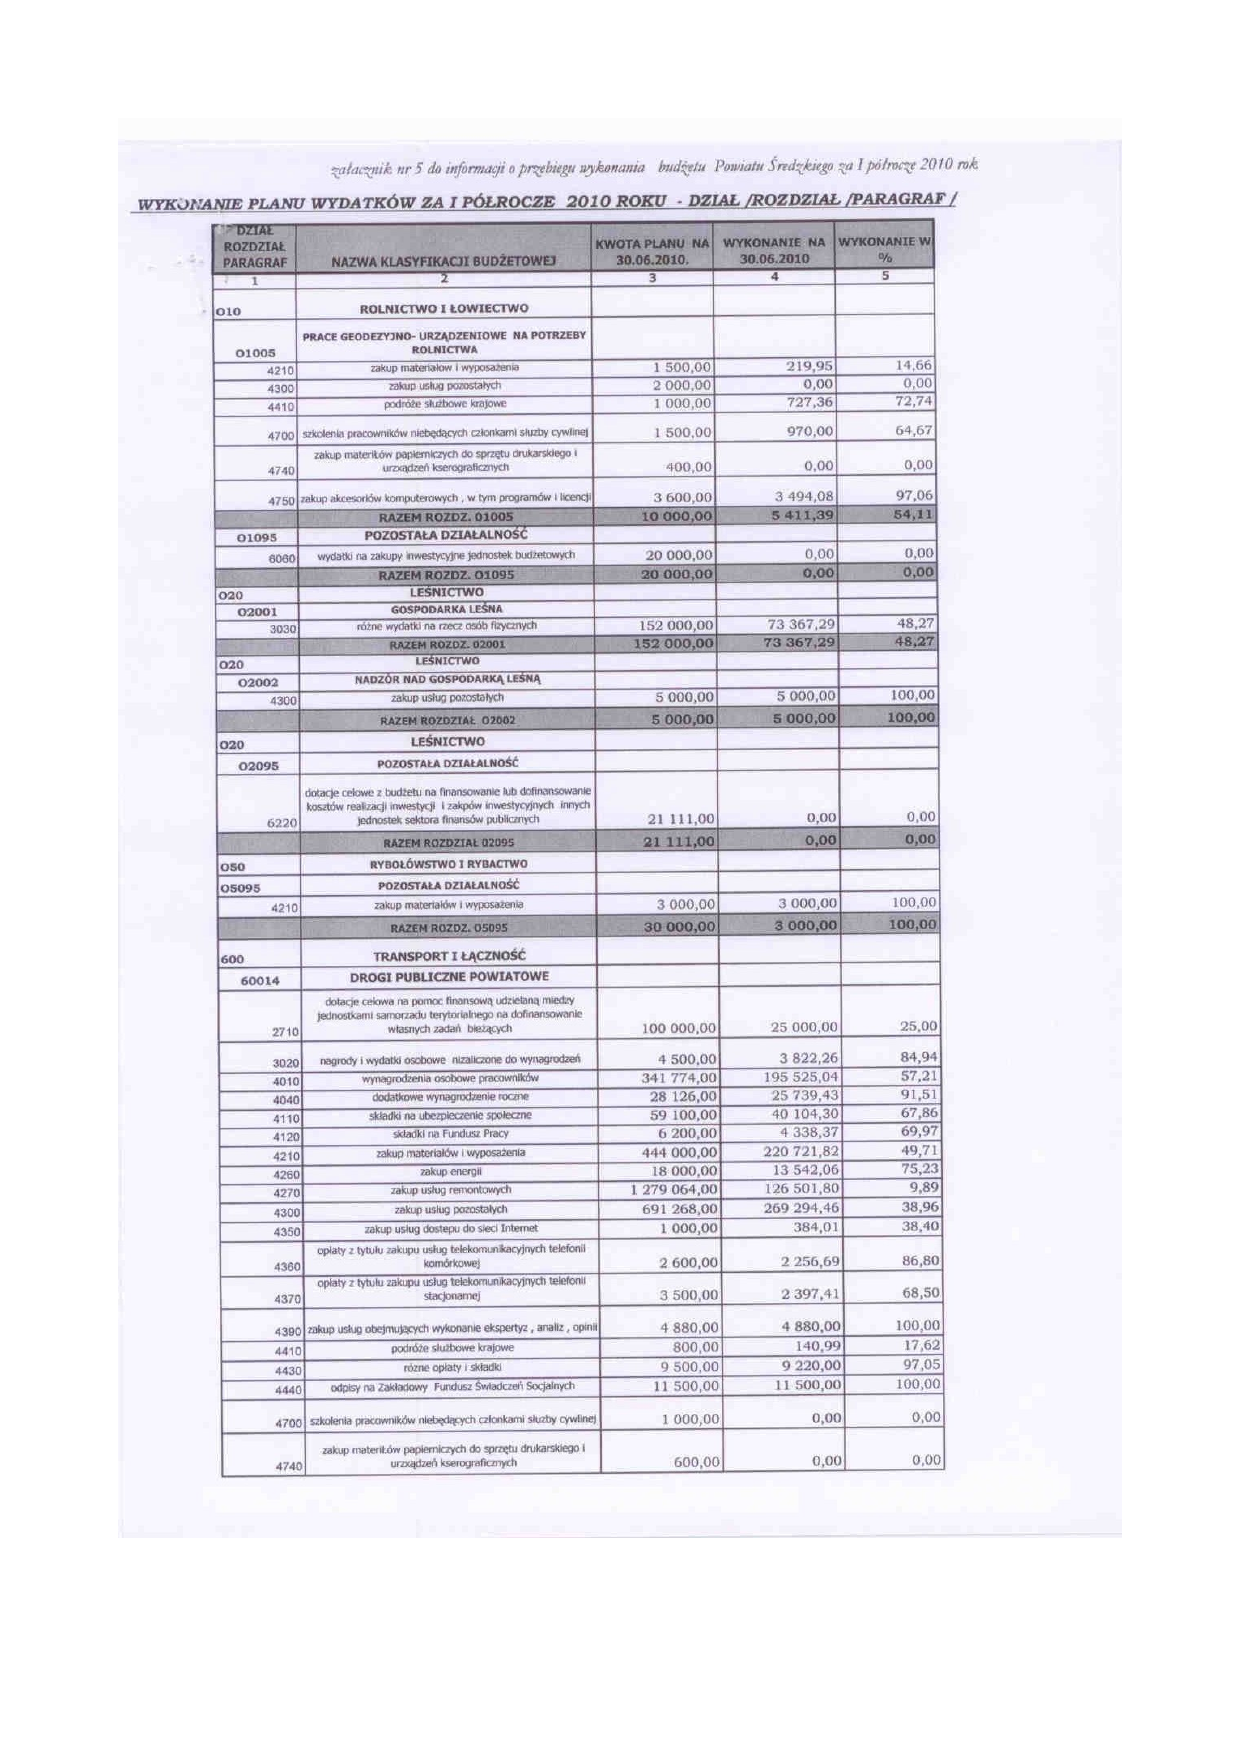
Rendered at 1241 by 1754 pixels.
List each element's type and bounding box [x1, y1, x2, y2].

picture [118, 118, 1122, 1538]
